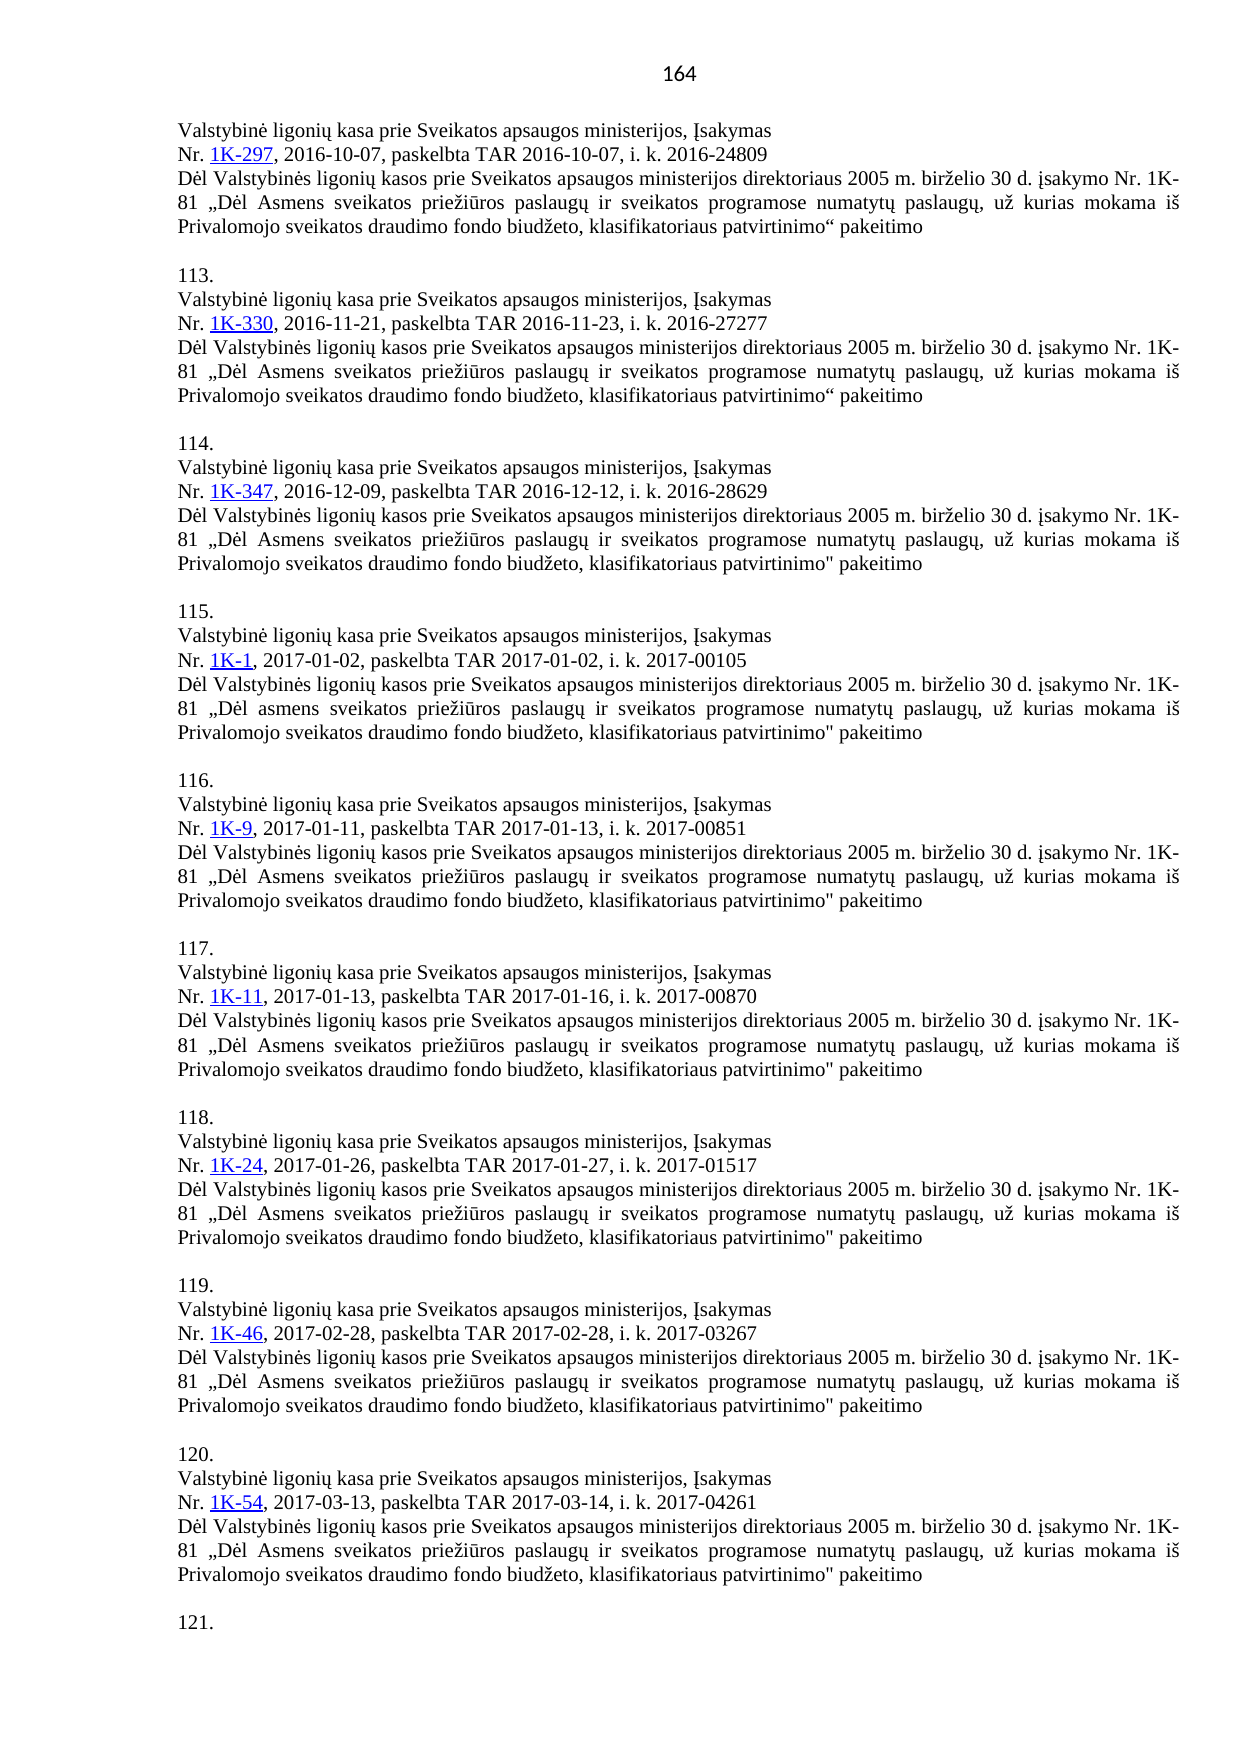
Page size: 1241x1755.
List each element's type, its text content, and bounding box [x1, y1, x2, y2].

text 117. [177, 936, 1181, 960]
text Dėl Valstybinės ligonių kasos prie Sveikatos apsaugos ministerijos direktoriaus 2005 m. birželio 30 d. įsakymo Nr. 1K-81 „Dėl Asmens sveikatos priežiūros paslaugų ir sveikatos programose numatytų paslaugų, už kurias mokama iš Privalomojo sveikatos draudimo fondo biudžeto, klasifikatoriaus patvirtinimo" pakeitimo [177, 1008, 1181, 1081]
text Valstybinė ligonių kasa prie Sveikatos apsaugos ministerijos, Įsakymas [177, 287, 1181, 311]
text Valstybinė ligonių kasa prie Sveikatos apsaugos ministerijos, Įsakymas [177, 1129, 1181, 1153]
text Nr. 1K-297, 2016-10-07, paskelbta TAR 2016-10-07, i. k. 2016-24809 [177, 142, 1181, 166]
text Valstybinė ligonių kasa prie Sveikatos apsaugos ministerijos, Įsakymas [177, 1466, 1181, 1490]
text 113. [177, 262, 1181, 287]
text Dėl Valstybinės ligonių kasos prie Sveikatos apsaugos ministerijos direktoriaus 2005 m. birželio 30 d. įsakymo Nr. 1K-81 „Dėl Asmens sveikatos priežiūros paslaugų ir sveikatos programose numatytų paslaugų, už kurias mokama iš Privalomojo sveikatos draudimo fondo biudžeto, klasifikatoriaus patvirtinimo" pakeitimo [177, 1514, 1181, 1586]
text 114. [177, 431, 1181, 455]
text 119. [177, 1273, 1181, 1297]
text Dėl Valstybinės ligonių kasos prie Sveikatos apsaugos ministerijos direktoriaus 2005 m. birželio 30 d. įsakymo Nr. 1K-81 „Dėl asmens sveikatos priežiūros paslaugų ir sveikatos programose numatytų paslaugų, už kurias mokama iš Privalomojo sveikatos draudimo fondo biudžeto, klasifikatoriaus patvirtinimo" pakeitimo [177, 672, 1181, 744]
text 120. [177, 1442, 1181, 1466]
text Valstybinė ligonių kasa prie Sveikatos apsaugos ministerijos, Įsakymas [177, 792, 1181, 816]
text Valstybinė ligonių kasa prie Sveikatos apsaugos ministerijos, Įsakymas [177, 118, 1181, 142]
text 116. [177, 768, 1181, 792]
text Nr. 1K-11, 2017-01-13, paskelbta TAR 2017-01-16, i. k. 2017-00870 [177, 984, 1181, 1008]
text 115. [177, 599, 1181, 623]
text Dėl Valstybinės ligonių kasos prie Sveikatos apsaugos ministerijos direktoriaus 2005 m. birželio 30 d. įsakymo Nr. 1K-81 „Dėl Asmens sveikatos priežiūros paslaugų ir sveikatos programose numatytų paslaugų, už kurias mokama iš Privalomojo sveikatos draudimo fondo biudžeto, klasifikatoriaus patvirtinimo" pakeitimo [177, 840, 1181, 912]
text Dėl Valstybinės ligonių kasos prie Sveikatos apsaugos ministerijos direktoriaus 2005 m. birželio 30 d. įsakymo Nr. 1K-81 „Dėl Asmens sveikatos priežiūros paslaugų ir sveikatos programose numatytų paslaugų, už kurias mokama iš Privalomojo sveikatos draudimo fondo biudžeto, klasifikatoriaus patvirtinimo" pakeitimo [177, 1177, 1181, 1249]
text Valstybinė ligonių kasa prie Sveikatos apsaugos ministerijos, Įsakymas [177, 1297, 1181, 1321]
text Valstybinė ligonių kasa prie Sveikatos apsaugos ministerijos, Įsakymas [177, 960, 1181, 984]
text Nr. 1K-330, 2016-11-21, paskelbta TAR 2016-11-23, i. k. 2016-27277 [177, 311, 1181, 335]
text Dėl Valstybinės ligonių kasos prie Sveikatos apsaugos ministerijos direktoriaus 2005 m. birželio 30 d. įsakymo Nr. 1K-81 „Dėl Asmens sveikatos priežiūros paslaugų ir sveikatos programose numatytų paslaugų, už kurias mokama iš Privalomojo sveikatos draudimo fondo biudžeto, klasifikatoriaus patvirtinimo" pakeitimo [177, 503, 1181, 575]
text 118. [177, 1105, 1181, 1129]
text Nr. 1K-24, 2017-01-26, paskelbta TAR 2017-01-27, i. k. 2017-01517 [177, 1153, 1181, 1177]
text 121. [177, 1610, 1181, 1634]
text Nr. 1K-347, 2016-12-09, paskelbta TAR 2016-12-12, i. k. 2016-28629 [177, 479, 1181, 503]
text Valstybinė ligonių kasa prie Sveikatos apsaugos ministerijos, Įsakymas [177, 455, 1181, 479]
text Nr. 1K-46, 2017-02-28, paskelbta TAR 2017-02-28, i. k. 2017-03267 [177, 1321, 1181, 1345]
text Dėl Valstybinės ligonių kasos prie Sveikatos apsaugos ministerijos direktoriaus 2005 m. birželio 30 d. įsakymo Nr. 1K-81 „Dėl Asmens sveikatos priežiūros paslaugų ir sveikatos programose numatytų paslaugų, už kurias mokama iš Privalomojo sveikatos draudimo fondo biudžeto, klasifikatoriaus patvirtinimo" pakeitimo [177, 1345, 1181, 1417]
text Valstybinė ligonių kasa prie Sveikatos apsaugos ministerijos, Įsakymas [177, 623, 1181, 647]
text Nr. 1K-1, 2017-01-02, paskelbta TAR 2017-01-02, i. k. 2017-00105 [177, 647, 1181, 672]
text Dėl Valstybinės ligonių kasos prie Sveikatos apsaugos ministerijos direktoriaus 2005 m. birželio 30 d. įsakymo Nr. 1K-81 „Dėl Asmens sveikatos priežiūros paslaugų ir sveikatos programose numatytų paslaugų, už kurias mokama iš Privalomojo sveikatos draudimo fondo biudžeto, klasifikatoriaus patvirtinimo“ pakeitimo [177, 335, 1181, 407]
text Nr. 1K-9, 2017-01-11, paskelbta TAR 2017-01-13, i. k. 2017-00851 [177, 816, 1181, 840]
text Nr. 1K-54, 2017-03-13, paskelbta TAR 2017-03-14, i. k. 2017-04261 [177, 1490, 1181, 1514]
text Dėl Valstybinės ligonių kasos prie Sveikatos apsaugos ministerijos direktoriaus 2005 m. birželio 30 d. įsakymo Nr. 1K-81 „Dėl Asmens sveikatos priežiūros paslaugų ir sveikatos programose numatytų paslaugų, už kurias mokama iš Privalomojo sveikatos draudimo fondo biudžeto, klasifikatoriaus patvirtinimo“ pakeitimo [177, 166, 1181, 238]
